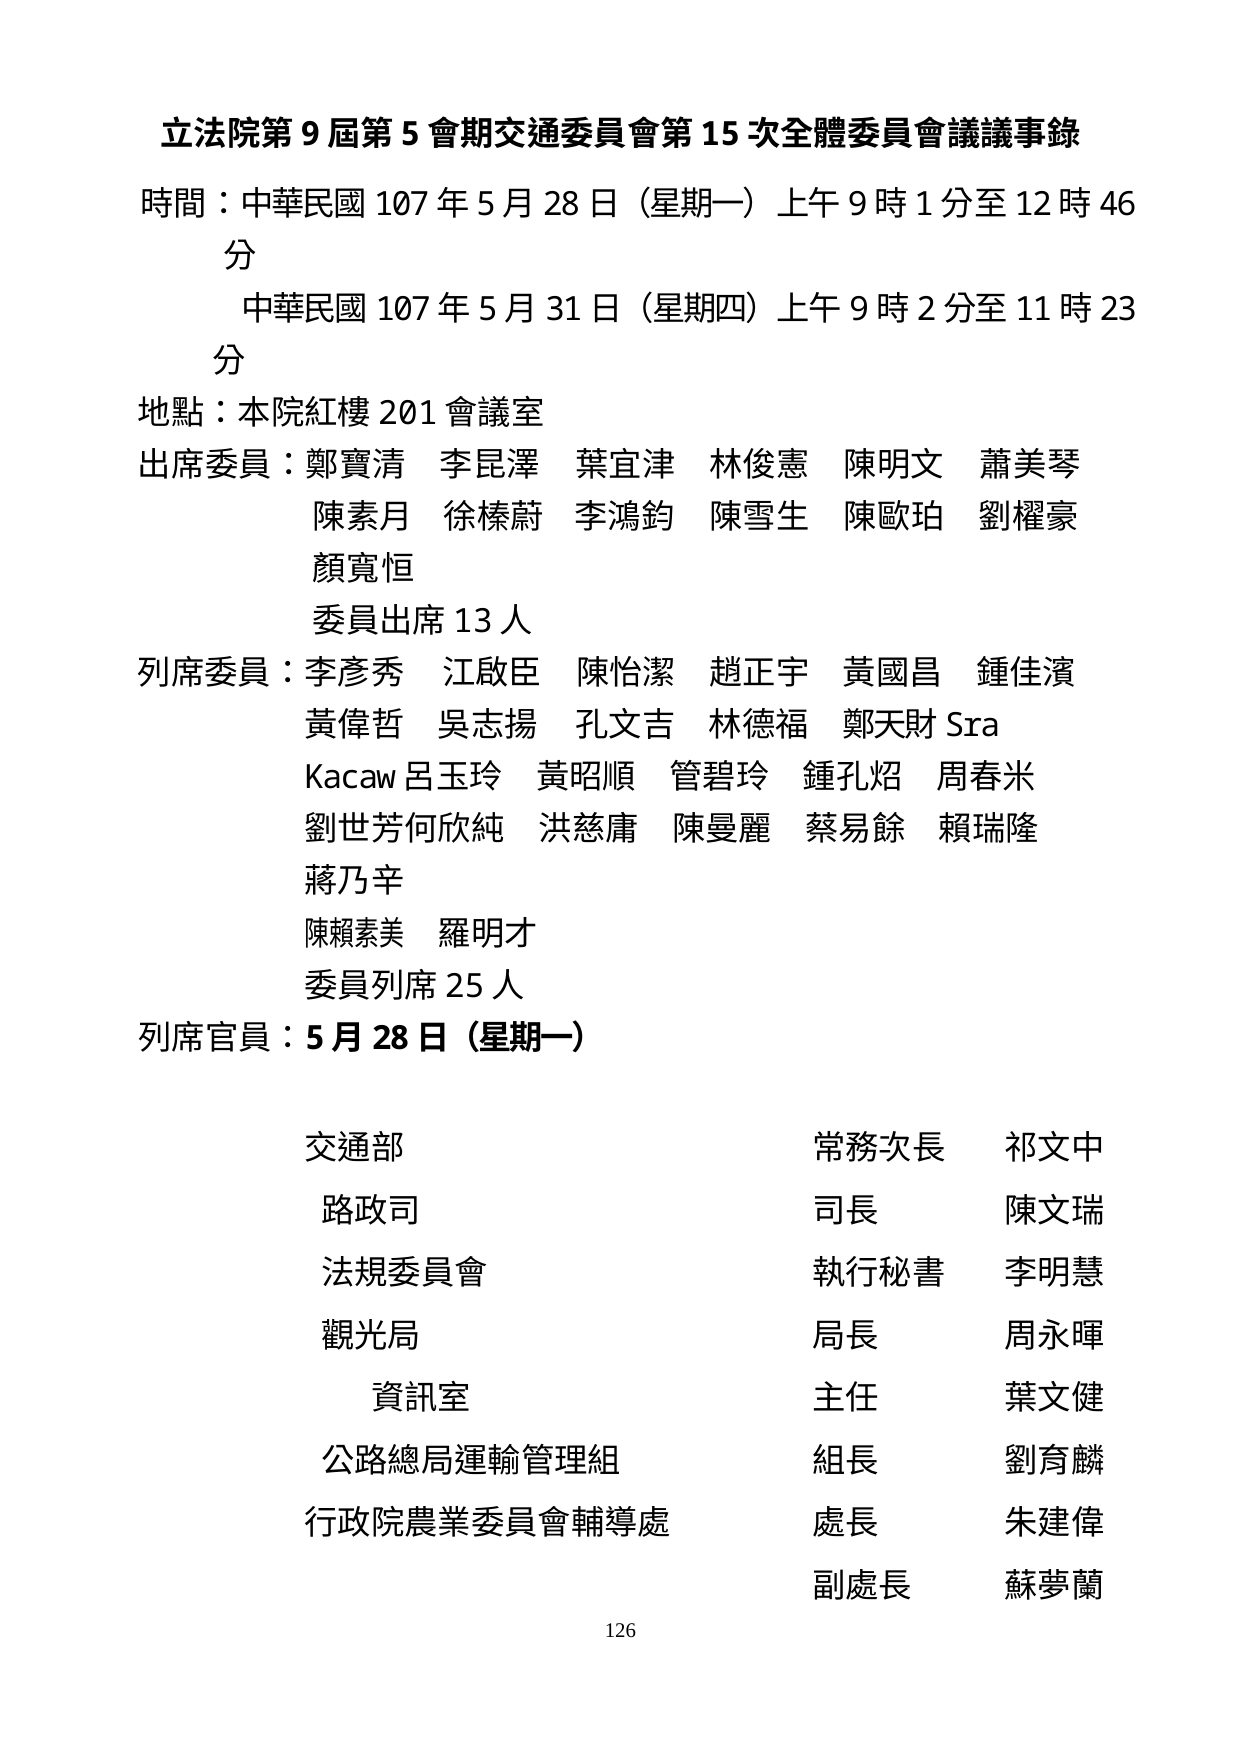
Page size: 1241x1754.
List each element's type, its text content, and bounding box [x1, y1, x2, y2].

table_cell 司長 [803, 1166, 980, 1228]
table_cell 主任 [803, 1353, 980, 1416]
table_header 祁文中 [980, 1103, 1128, 1166]
table_cell 李明慧 [980, 1228, 1128, 1291]
table_header 交通部 [301, 1103, 803, 1166]
table_cell 陳文瑞 [980, 1166, 1128, 1228]
table_cell [301, 1541, 803, 1603]
table_cell 組長 [803, 1416, 980, 1478]
table_cell 路政司 [301, 1166, 803, 1228]
text 立法院第9屆第5會期交通委員會第15次全體委員會議議事錄 [136, 103, 1104, 155]
table_header 常務次長 [803, 1103, 980, 1166]
text 時間：中華民國107年5月28日（星期一）上午9時1分至12時46分 [140, 174, 1140, 278]
table_cell 觀光局 [301, 1291, 803, 1353]
table_cell 處長 [803, 1478, 980, 1541]
table_cell 朱建偉 [980, 1478, 1128, 1541]
table_cell 公路總局運輸管理組 [301, 1416, 803, 1478]
text 委員列席25人 [138, 955, 1104, 1007]
table_cell 行政院農業委員會輔導處 [301, 1478, 803, 1541]
text 出席委員：鄭寶清 李昆澤 葉宜津 林俊憲 陳明文 蕭美琴陳素月 徐榛蔚 李鴻鈞 陳雪生 陳歐珀 劉櫂豪顏寬恒 [138, 434, 1081, 591]
text 列席官員：5月28日（星期一） [138, 1007, 1104, 1059]
text 列席委員：李彥秀 江啟臣 陳怡潔 趙正宇 黃國昌 鍾佳濱黃偉哲 吳志揚 孔文吉 林德福 鄭天財Sra Kacaw呂玉玲 黃昭順 管碧玲 鍾孔炤 周春米 劉世芳何欣純 洪慈庸 陳曼麗 蔡易餘 賴瑞隆 蔣乃辛 陳賴素美 羅明才 [138, 643, 1104, 955]
table_cell 葉文健 [980, 1353, 1128, 1416]
text 委員出席13人 [138, 591, 1104, 643]
table_cell 蘇夢蘭 [980, 1541, 1128, 1603]
table_cell 資訊室 [301, 1353, 803, 1416]
text 中華民國107年5月31日（星期四）上午9時2分至11時23分 [212, 278, 1140, 382]
text 地點：本院紅樓201會議室 [138, 382, 1104, 434]
table_cell 劉育麟 [980, 1416, 1128, 1478]
table_cell 執行秘書 [803, 1228, 980, 1291]
table_cell 法規委員會 [301, 1228, 803, 1291]
table_cell 周永暉 [980, 1291, 1128, 1353]
table_cell 副處長 [803, 1541, 980, 1603]
table_cell 局長 [803, 1291, 980, 1353]
